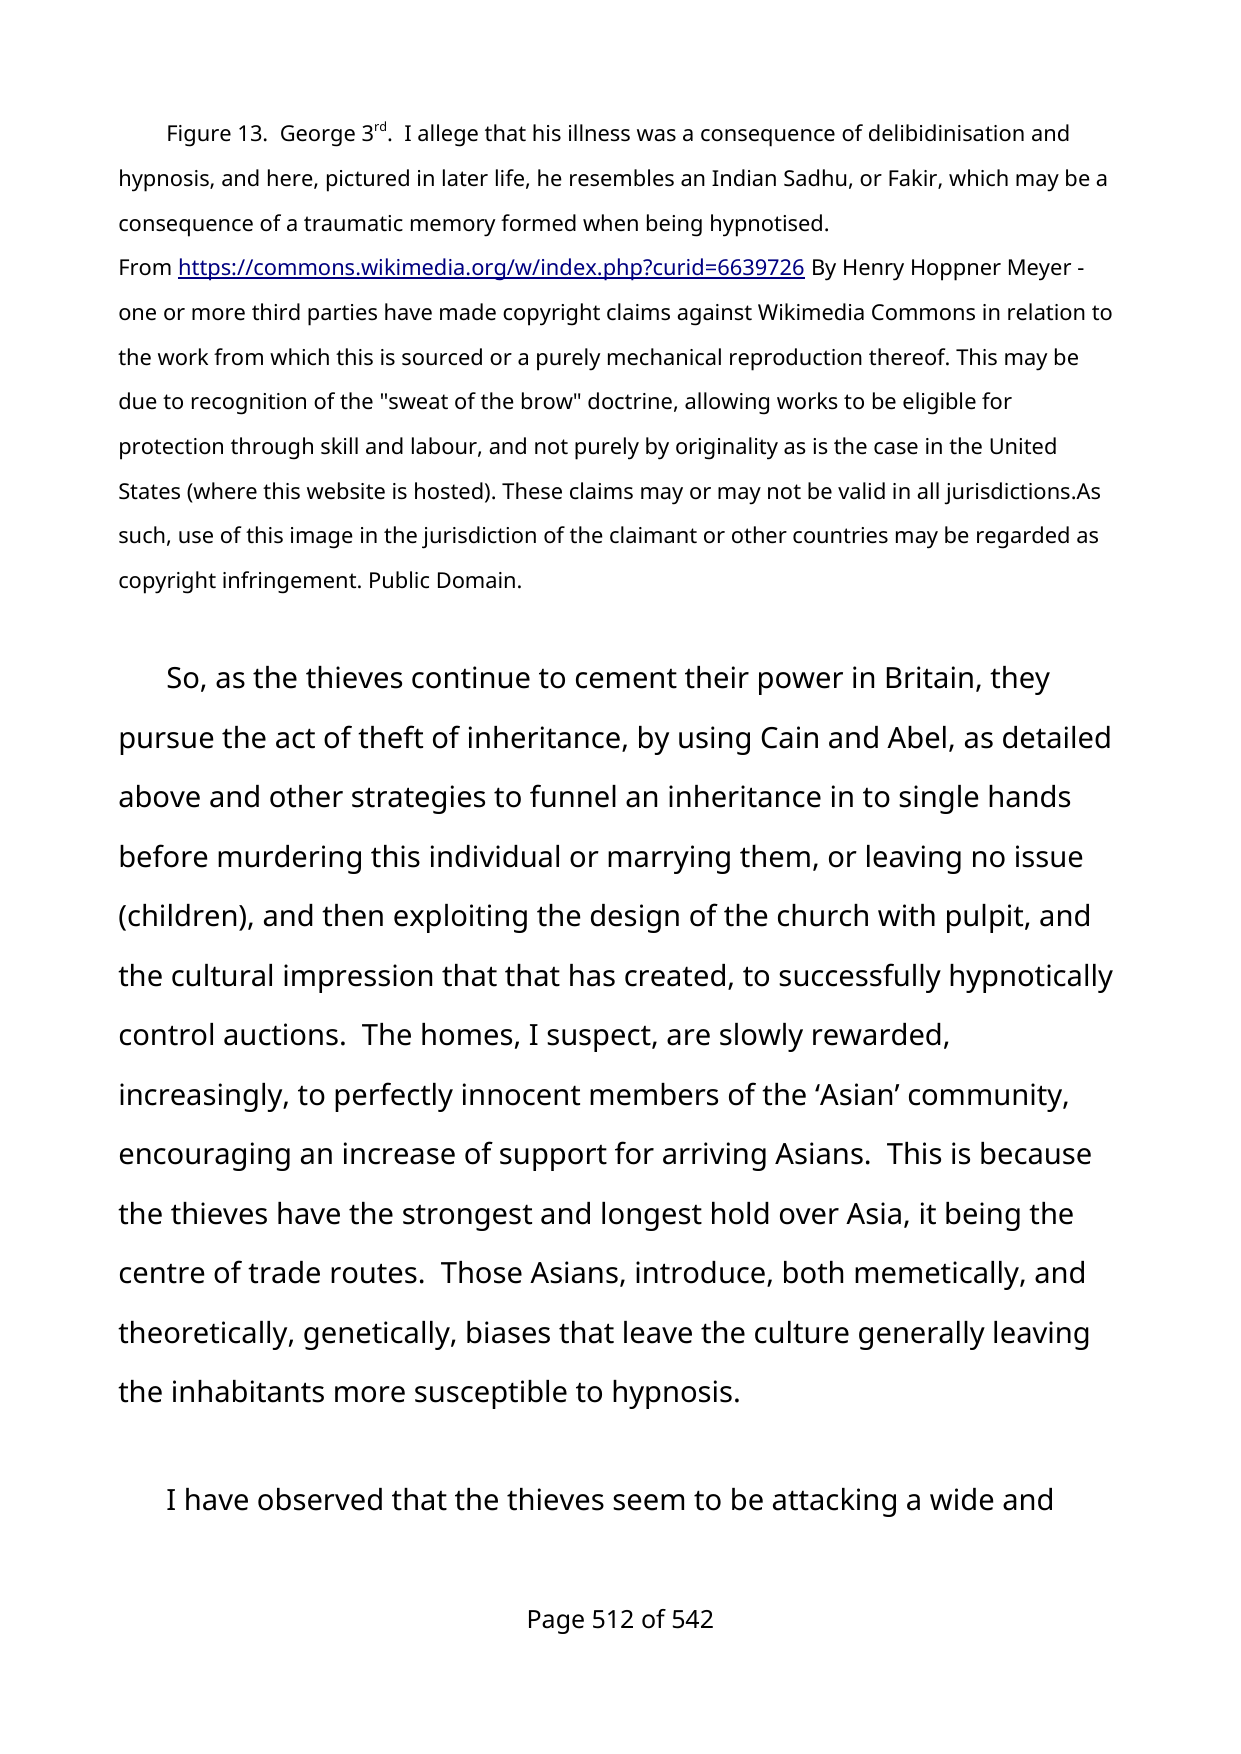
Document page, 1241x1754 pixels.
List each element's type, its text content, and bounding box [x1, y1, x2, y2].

text So, as the thieves continue to cement their power in Britain, they pursue the act of theft of inheritance, by using Cain and Abel, as detailed above and other strategies to funnel an inheritance in to single hands before murdering this individual or marrying them, or leaving no issue (children), and then exploiting the design of the church with pulpit, and the cultural impression that that has created, to successfully hypnotically control auctions. The homes, I suspect, are slowly rewarded, increasingly, to perfectly innocent members of the ‘Asian’ community, encouraging an increase of support for arriving Asians. This is because the thieves have the strongest and longest hold over Asia, it being the centre of trade routes. Those Asians, introduce, both memetically, and theoretically, genetically, biases that leave the culture generally leaving the inhabitants more susceptible to hypnosis. [118, 658, 1122, 1411]
text I have observed that the thieves seem to be attacking a wide and [118, 1479, 1122, 1518]
text Figure 13. George 3rd. I allege that his illness was a consequence of delibidinisation and hypnosis, and here, pictured in later life, he resembles an Indian Sadhu, or Fakir, which may be a consequence of a traumatic memory formed when being hypnotised. From https://commons.wikimedia.org/w/index.php?curid=6639726 By Henry Hoppner Meyer - one or more third parties have made copyright claims against Wikimedia Commons in relation to the work from which this is sourced or a purely mechanical reproduction thereof. This may be due to recognition of the "sweat of the brow" doctrine, allowing works to be eligible for protection through skill and labour, and not purely by originality as is the case in the United States (where this website is hosted). These claims may or may not be valid in all jurisdictions.As such, use of this image in the jurisdiction of the claimant or other countries may be regarded as copyright infringement. Public Domain. [118, 118, 1122, 595]
